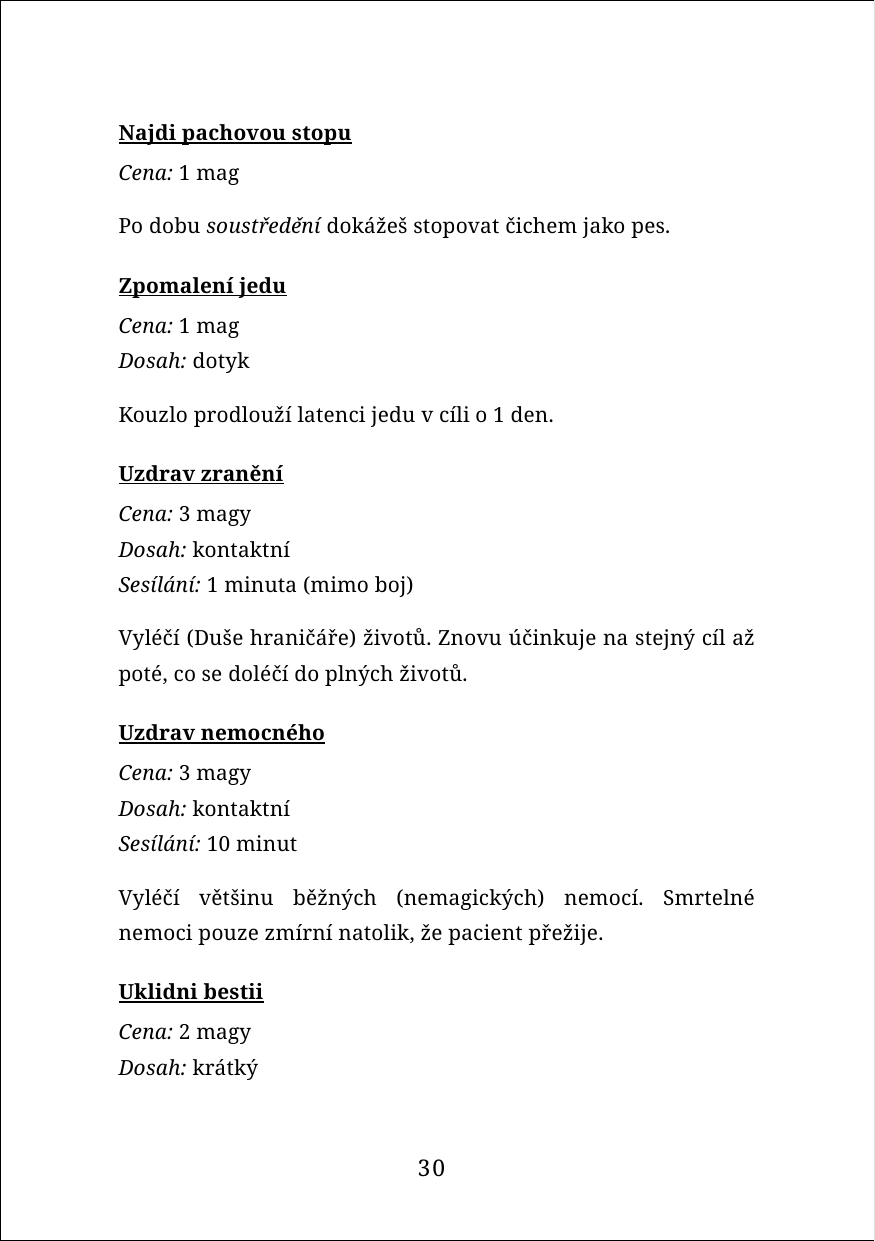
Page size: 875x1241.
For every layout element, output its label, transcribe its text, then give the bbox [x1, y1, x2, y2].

text Cena: 3 magy Dosah: kontaktní Sesílání: 1 minuta (mimo boj) [118, 499, 756, 599]
subtitle Najdi pachovou stopu [118, 118, 756, 147]
text Cena: 3 magy Dosah: kontaktní Sesílání: 10 minut [118, 758, 756, 858]
text Cena: 2 magy Dosah: krátký [118, 1017, 756, 1081]
subtitle Uzdrav zranění [118, 459, 756, 487]
text Cena: 1 mag [118, 158, 756, 187]
text Po dobu soustředění dokážeš stopovat čichem jako pes. [118, 212, 756, 240]
subtitle Uklidni bestii [118, 977, 756, 1006]
subtitle Zpomalení jedu [118, 271, 756, 299]
text Vyléčí (Duše hraničáře) životů. Znovu účinkuje na stejný cíl až poté, co se doléčí do plných životů. [118, 623, 756, 687]
text Kouzlo prodlouží latenci jedu v cíli o 1 den. [118, 400, 756, 428]
subtitle Uzdrav nemocného [118, 718, 756, 747]
text Vyléčí většinu běžných (nemagických) nemocí. Smrtelné nemoci pouze zmírní natolik, že pacient přežije. [118, 883, 756, 947]
text Cena: 1 mag Dosah: dotyk [118, 311, 756, 375]
